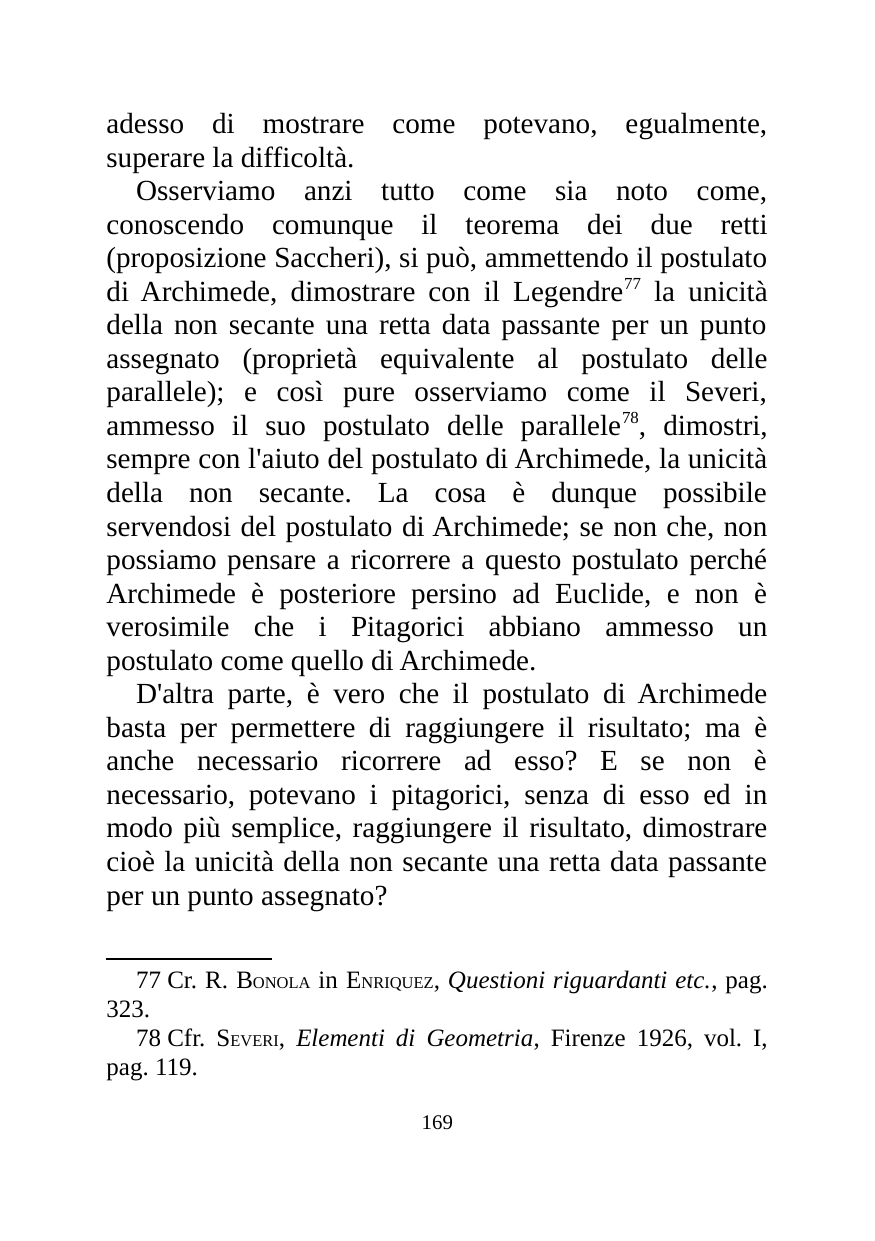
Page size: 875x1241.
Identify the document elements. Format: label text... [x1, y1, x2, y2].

text D'altra parte, è vero che il postulato di Archimede basta per permettere di raggiungere il risultato; ma è anche necessario ricorrere ad esso? E se non è necessario, potevano i pitagorici, senza di esso ed in modo più semplice, raggiungere il risultato, dimostrare cioè la unicità della non secante una retta data passante per un punto assegnato? [106, 676, 768, 911]
text Osserviamo anzi tutto come sia noto come, conoscendo comunque il teorema dei due retti (proposizione Saccheri), si può, ammettendo il postulato di Archimede, dimostrare con il Legendre la unicità della non secante una retta data passante per un punto assegnato (proprietà equivalente al postulato delle parallele); e così pure osserviamo come il Severi, ammesso il suo postulato delle parallele, dimostri, sempre con l'aiuto del postulato di Archimede, la unicità della non secante. La cosa è dunque possibile servendosi del postulato di Archimede; se non che, non possiamo pensare a ricorrere a questo postulato perché Archimede è posteriore persino ad Euclide, e non è verosimile che i Pitagorici abbiano ammesso un postulato come quello di Archimede. [106, 173, 768, 676]
text Cr. R. Bonola in Enriquez, Questioni riguardanti etc., pag. 323. [106, 965, 768, 1023]
text Cfr. Severi, Elementi di Geometria, Firenze 1926, vol. I, pag. 119. [106, 1023, 768, 1080]
text adesso di mostrare come potevano, egualmente, superare la difficoltà. [106, 106, 768, 173]
